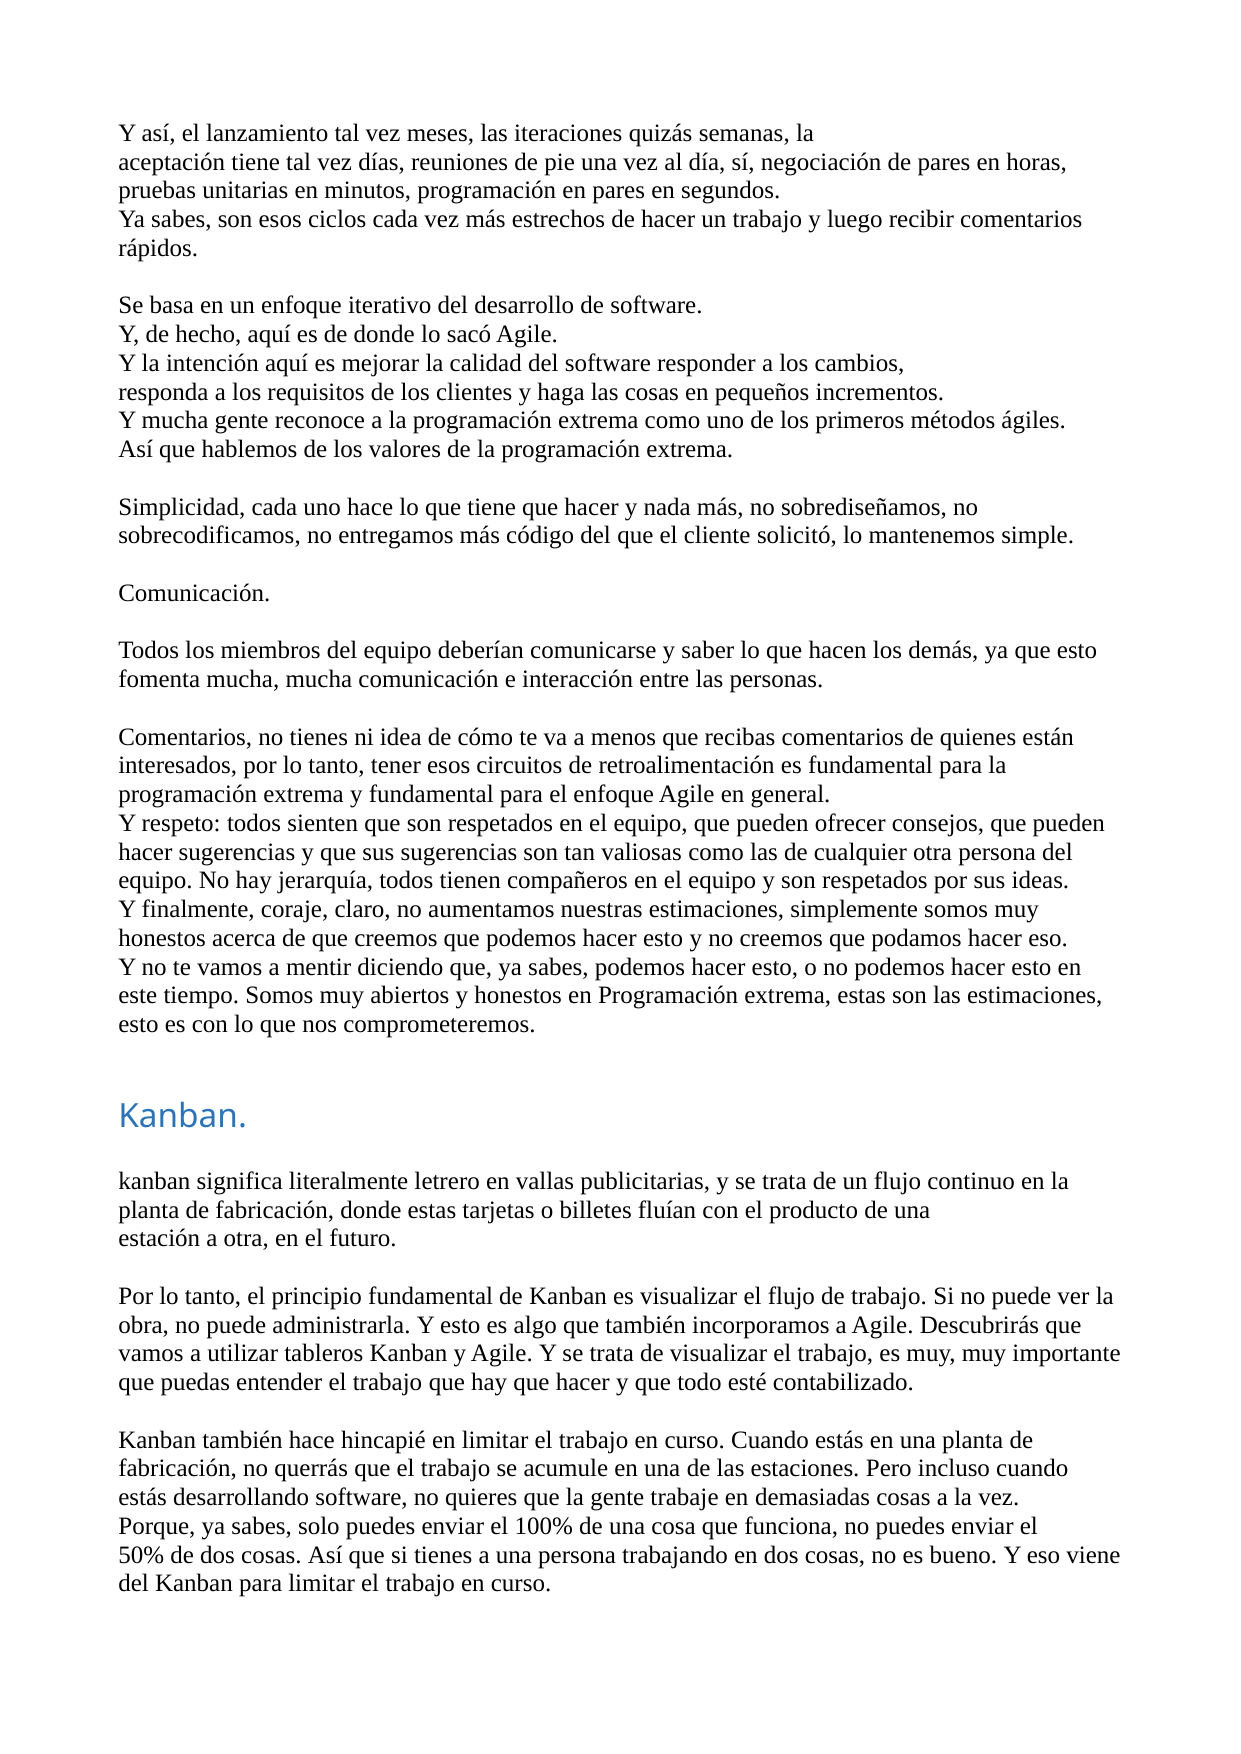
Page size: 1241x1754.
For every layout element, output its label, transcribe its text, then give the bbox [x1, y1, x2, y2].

text responda a los requisitos de los clientes y haga las cosas en pequeños incrementos. [118, 377, 1122, 406]
text Por lo tanto, el principio fundamental de Kanban es visualizar el flujo de trabajo. Si no puede ver la obra, no puede administrarla. Y esto es algo que también incorporamos a Agile. Descubrirás que vamos a utilizar tableros Kanban y Agile. Y se trata de visualizar el trabajo, es muy, muy importante que puedas entender el trabajo que hay que hacer y que todo esté contabilizado. [118, 1281, 1122, 1396]
text Ya sabes, son esos ciclos cada vez más estrechos de hacer un trabajo y luego recibir comentarios rápidos. [118, 204, 1122, 262]
text Kanban también hace hincapié en limitar el trabajo en curso. Cuando estás en una planta de fabricación, no querrás que el trabajo se acumule en una de las estaciones. Pero incluso cuando estás desarrollando software, no quieres que la gente trabaje en demasiadas cosas a la vez. [118, 1425, 1122, 1511]
text Todos los miembros del equipo deberían comunicarse y saber lo que hacen los demás, ya que esto fomenta mucha, mucha comunicación e interacción entre las personas. [118, 636, 1122, 693]
text Y no te vamos a mentir diciendo que, ya sabes, podemos hacer esto, o no podemos hacer esto en este tiempo. Somos muy abiertos y honestos en Programación extrema, estas son las estimaciones, esto es con lo que nos comprometeremos. [118, 952, 1122, 1038]
text Y respeto: todos sienten que son respetados en el equipo, que pueden ofrecer consejos, que pueden hacer sugerencias y que sus sugerencias son tan valiosas como las de cualquier otra persona del equipo. No hay jerarquía, todos tienen compañeros en el equipo y son respetados por sus ideas. [118, 808, 1122, 894]
text planta de fabricación, donde estas tarjetas o billetes fluían con el producto de una [118, 1195, 1122, 1223]
text Porque, ya sabes, solo puedes enviar el 100% de una cosa que funciona, no puedes enviar el [118, 1511, 1122, 1540]
text pruebas unitarias en minutos, programación en pares en segundos. [118, 176, 1122, 204]
text Y así, el lanzamiento tal vez meses, las iteraciones quizás semanas, la [118, 118, 1122, 147]
text aceptación tiene tal vez días, reuniones de pie una vez al día, sí, negociación de pares en horas, [118, 147, 1122, 176]
text Se basa en un enfoque iterativo del desarrollo de software. [118, 291, 1122, 319]
text Y, de hecho, aquí es de donde lo sacó Agile. [118, 319, 1122, 348]
text Simplicidad, cada uno hace lo que tiene que hacer y nada más, no sobrediseñamos, no sobrecodificamos, no entregamos más código del que el cliente solicitó, lo mantenemos simple. [118, 492, 1122, 549]
text Comentarios, no tienes ni idea de cómo te va a menos que recibas comentarios de quienes están interesados, por lo tanto, tener esos circuitos de retroalimentación es fundamental para la programación extrema y fundamental para el enfoque Agile en general. [118, 722, 1122, 808]
text kanban significa literalmente letrero en vallas publicitarias, y se trata de un flujo continuo en la [118, 1166, 1122, 1195]
text estación a otra, en el futuro. [118, 1223, 1122, 1252]
text 50% de dos cosas. Así que si tienes a una persona trabajando en dos cosas, no es bueno. Y eso viene del Kanban para limitar el trabajo en curso. [118, 1540, 1122, 1597]
subtitle Kanban. [118, 1092, 1122, 1137]
text Comunicación. [118, 578, 1122, 607]
text Y finalmente, coraje, claro, no aumentamos nuestras estimaciones, simplemente somos muy honestos acerca de que creemos que podemos hacer esto y no creemos que podamos hacer eso. [118, 894, 1122, 952]
text Y mucha gente reconoce a la programación extrema como uno de los primeros métodos ágiles. [118, 406, 1122, 434]
text Así que hablemos de los valores de la programación extrema. [118, 434, 1122, 463]
text Y la intención aquí es mejorar la calidad del software responder a los cambios, [118, 348, 1122, 377]
